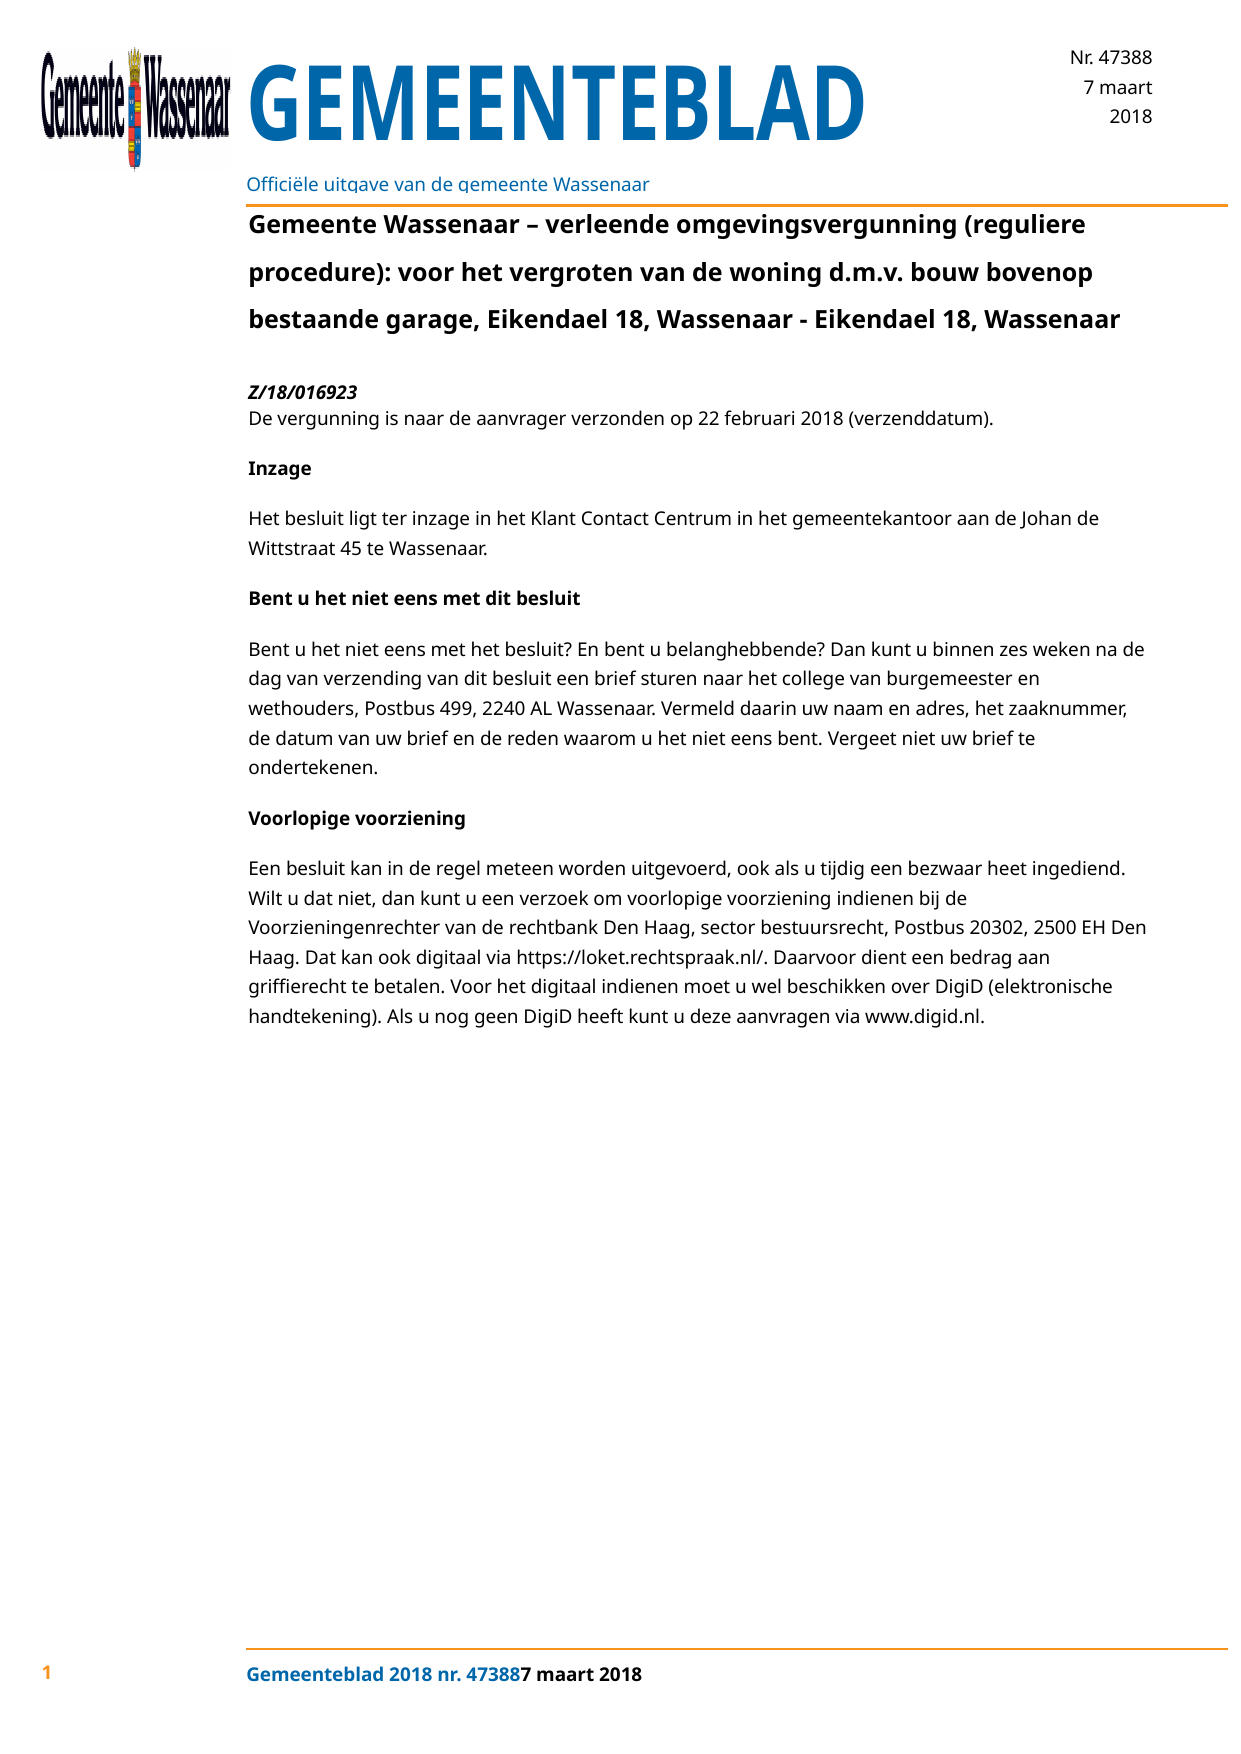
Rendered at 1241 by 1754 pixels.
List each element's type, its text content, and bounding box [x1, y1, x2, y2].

text Inzage [248, 455, 1152, 481]
text Voorlopige voorziening [248, 805, 1152, 831]
picture [41, 47, 231, 172]
text Bent u het niet eens met het besluit? En bent u belanghebbende? Dan kunt u binnen zes weken na de dag van verzending van dit besluit een brief sturen naar het college van burgemeester en wethouders, Postbus 499, 2240 AL Wassenaar. Vermeld daarin uw naam en adres, het zaaknummer, de datum van uw brief en de reden waarom u het niet eens bent. Vergeet niet uw brief te ondertekenen. [248, 636, 1152, 780]
text Gemeente Wassenaar – verleende omgevingsvergunning (reguliere procedure): voor het vergroten van de woning d.m.v. bouw bovenop bestaande garage, Eikendael 18, Wassenaar - Eikendael 18, Wassenaar [248, 207, 1152, 336]
text Z/18/016923 [248, 379, 1152, 405]
text Bent u het niet eens met dit besluit [248, 586, 1152, 611]
text Het besluit ligt ter inzage in het Klant Contact Centrum in het gemeentekantoor aan de Johan de Wittstraat 45 te Wassenaar. [248, 506, 1152, 561]
text Een besluit kan in de regel meteen worden uitgevoerd, ook als u tijdig een bezwaar heet ingediend. Wilt u dat niet, dan kunt u een verzoek om voorlopige voorziening indienen bij de Voorzieningenrechter van de rechtbank Den Haag, sector bestuursrecht, Postbus 20302, 2500 EH Den Haag. Dat kan ook digitaal via https://loket.rechtspraak.nl/. Daarvoor dient een bedrag aan griffierecht te betalen. Voor het digitaal indienen moet u wel beschikken over DigiD (elektronische handtekening). Als u nog geen DigiD heeft kunt u deze aanvragen via www.digid.nl. [248, 855, 1152, 1029]
text De vergunning is naar de aanvrager verzonden op 22 februari 2018 (verzenddatum). [248, 405, 1152, 431]
